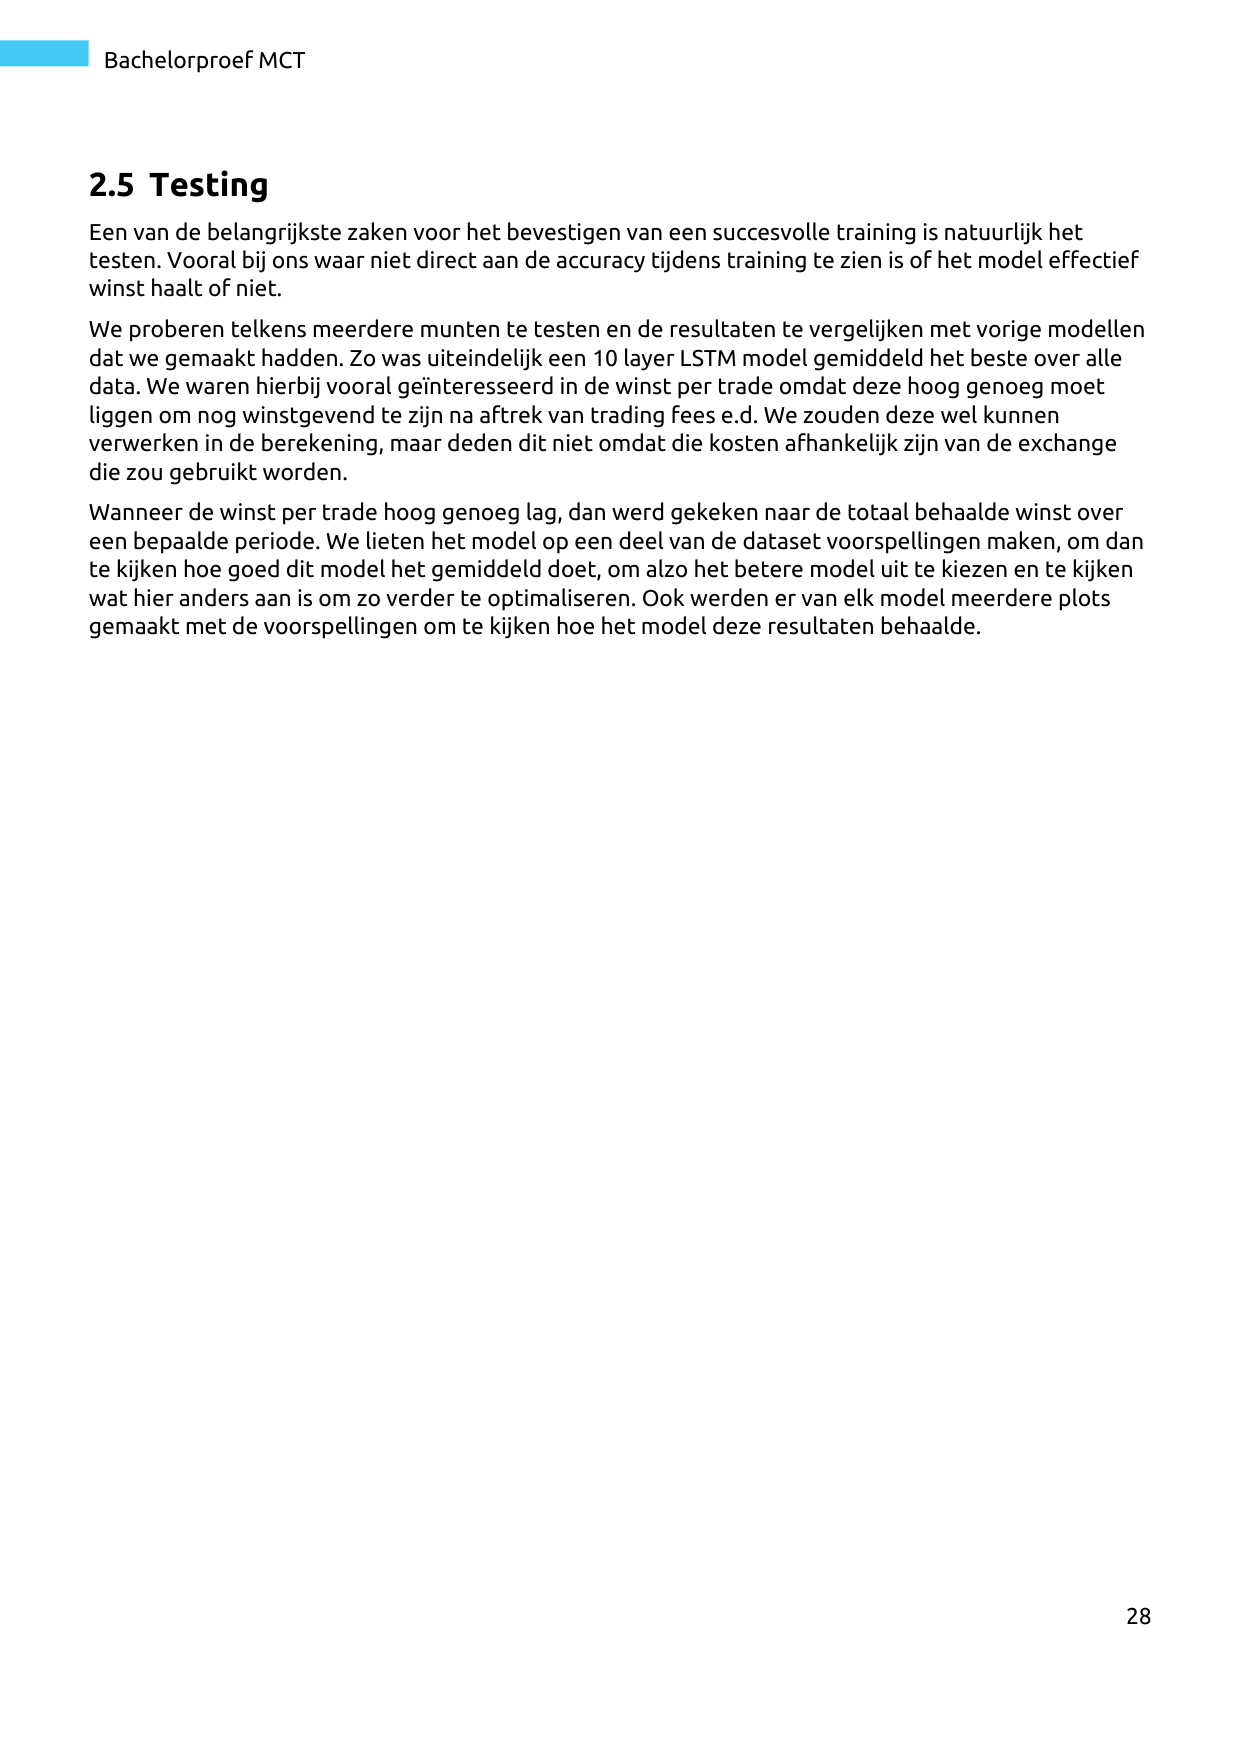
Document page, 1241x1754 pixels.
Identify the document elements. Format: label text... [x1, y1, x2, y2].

subtitle Testing [89, 164, 1152, 202]
text Een van de belangrijkste zaken voor het bevestigen van een succesvolle training is natuurlijk het testen. Vooral bij ons waar niet direct aan de accuracy tijdens training te zien is of het model effectief winst haalt of niet. [89, 218, 1152, 301]
text We proberen telkens meerdere munten te testen en de resultaten te vergelijken met vorige modellen dat we gemaakt hadden. Zo was uiteindelijk een 10 layer LSTM model gemiddeld het beste over alle data. We waren hierbij vooral geïnteresseerd in de winst per trade omdat deze hoog genoeg moet liggen om nog winstgevend te zijn na aftrek van trading fees e.d. We zouden deze wel kunnen verwerken in de berekening, maar deden dit niet omdat die kosten afhankelijk zijn van de exchange die zou gebruikt worden. [89, 316, 1152, 484]
text Wanneer de winst per trade hoog genoeg lag, dan werd gekeken naar de totaal behaalde winst over een bepaalde periode. We lieten het model op een deel van de dataset voorspellingen maken, om dan te kijken hoe goed dit model het gemiddeld doet, om alzo het betere model uit te kiezen en te kijken wat hier anders aan is om zo verder te optimaliseren. Ook werden er van elk model meerdere plots gemaakt met de voorspellingen om te kijken hoe het model deze resultaten behaalde. [89, 499, 1152, 639]
